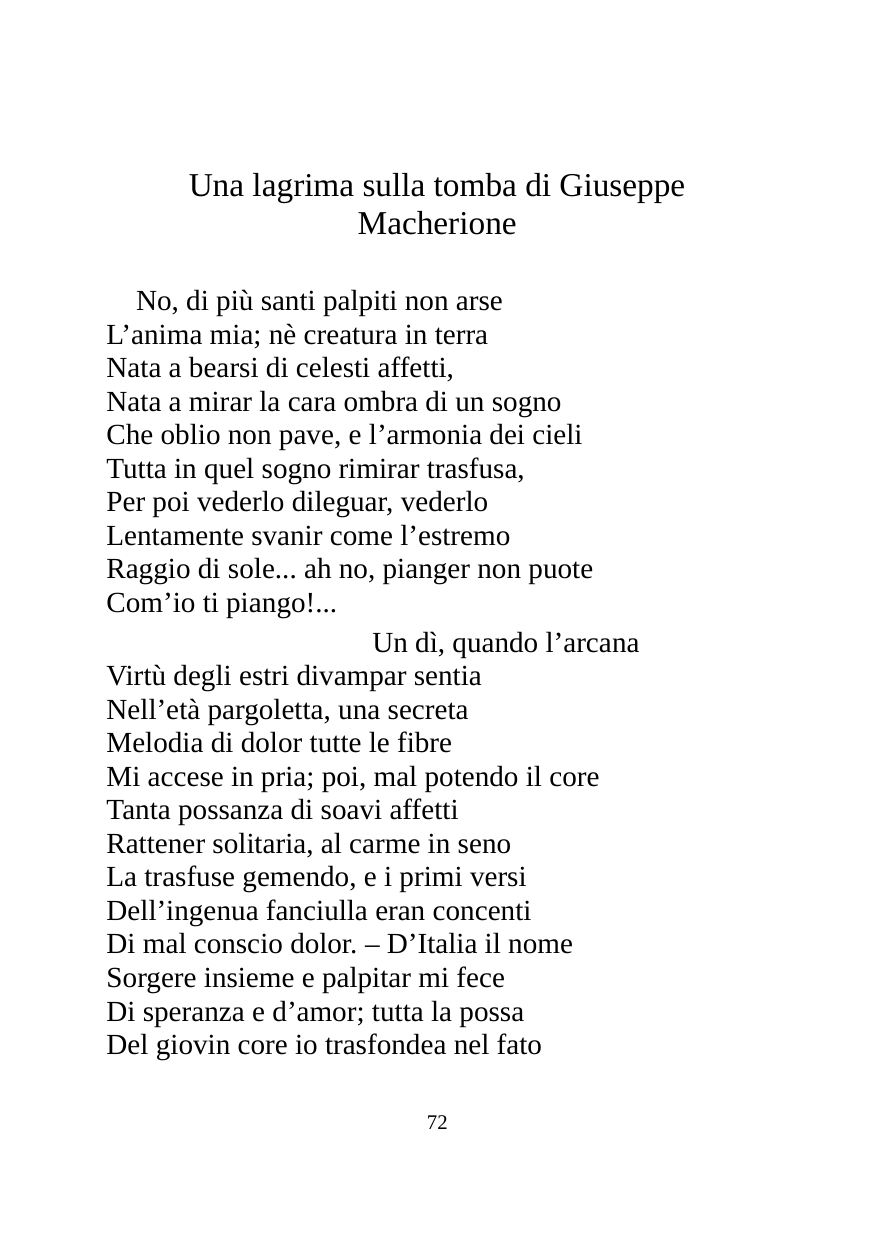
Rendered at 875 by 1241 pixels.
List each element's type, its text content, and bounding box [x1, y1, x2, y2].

subtitle Una lagrima sulla tomba di Giuseppe Macherione [106, 165, 768, 242]
text No, di più santi palpiti non arse L’anima mia; nè creatura in terra Nata a bearsi di celesti affetti, Nata a mirar la cara ombra di un sogno Che oblio non pave, e l’armonia dei cieli Tutta in quel sogno rimirar trasfusa, Per poi vederlo dileguar, vederlo Lentamente svanir come l’estremo Raggio di sole... ah no, pianger non puote Com’io ti piango!... [106, 283, 768, 619]
text Un dì, quando l’arcana Virtù degli estri divampar sentia Nell’età pargoletta, una secreta Melodia di dolor tutte le fibre Mi accese in pria; poi, mal potendo il core Tanta possanza di soavi affetti Rattener solitaria, al carme in seno La trasfuse gemendo, e i primi versi Dell’ingenua fanciulla eran concenti Di mal conscio dolor. – D’Italia il nome Sorgere insieme e palpitar mi fece Di speranza e d’amor; tutta la possa Del giovin core io trasfondea nel fato [106, 625, 768, 1061]
